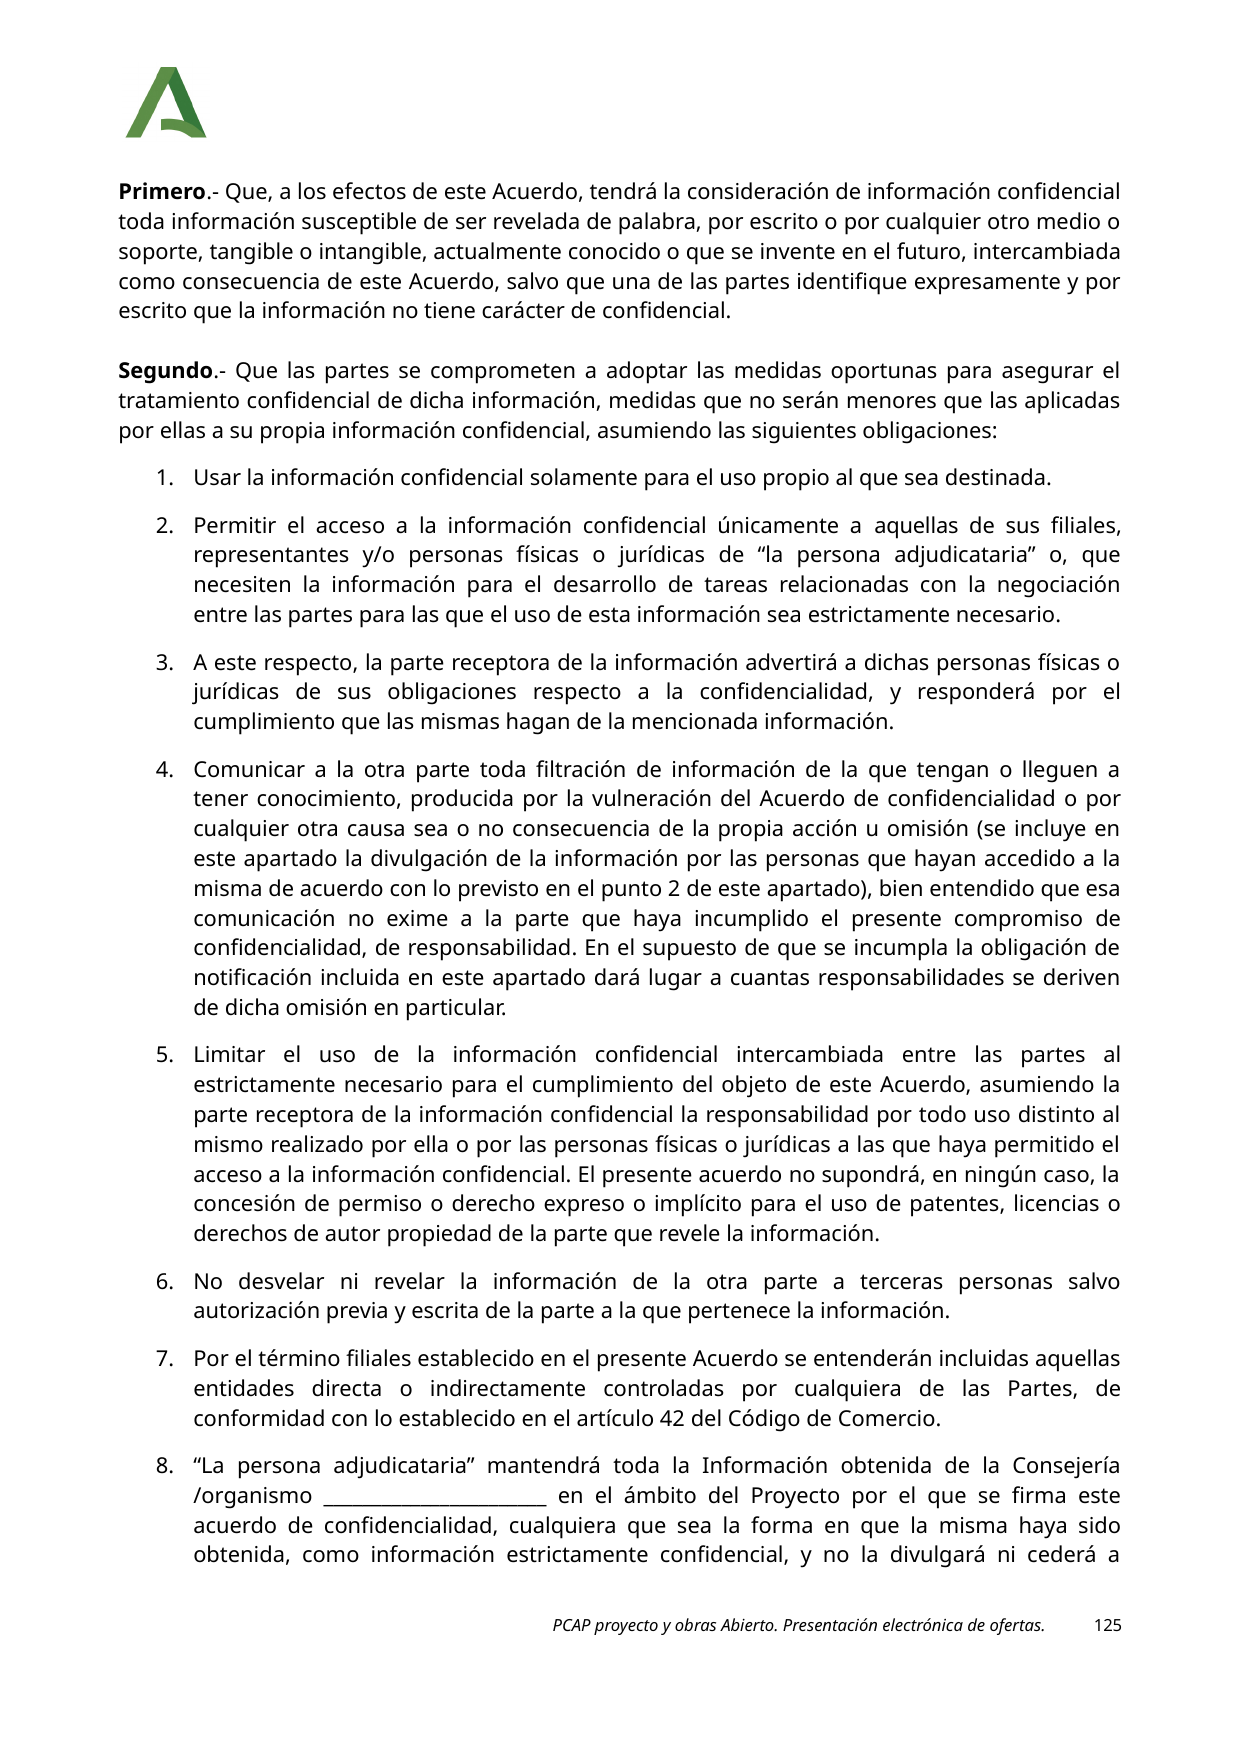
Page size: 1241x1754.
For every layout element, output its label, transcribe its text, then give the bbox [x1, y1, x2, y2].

text Primero.- Que, a los efectos de este Acuerdo, tendrá la consideración de información confidencial toda información susceptible de ser revelada de palabra, por escrito o por cualquier otro medio o soporte, tangible o intangible, actualmente conocido o que se invente en el futuro, intercambiada como consecuencia de este Acuerdo, salvo que una de las partes identifique expresamente y por escrito que la información no tiene carácter de confidencial. [118, 176, 1122, 325]
list Comunicar a la otra parte toda filtración de información de la que tengan o lleguen a tener conocimiento, producida por la vulneración del Acuerdo de confidencialidad o por cualquier otra causa sea o no consecuencia de la propia acción u omisión (se incluye en este apartado la divulgación de la información por las personas que hayan accedido a la misma de acuerdo con lo previsto en el punto 2 de este apartado), bien entendido que esa comunicación no exime a la parte que haya incumplido el presente compromiso de confidencialidad, de responsabilidad. En el supuesto de que se incumpla la obligación de notificación incluida en este apartado dará lugar a cuantas responsabilidades se deriven de dicha omisión en particular. [156, 754, 1122, 1022]
list No desvelar ni revelar la información de la otra parte a terceras personas salvo autorización previa y escrita de la parte a la que pertenece la información. [156, 1266, 1122, 1325]
list Permitir el acceso a la información confidencial únicamente a aquellas de sus filiales, representantes y/o personas físicas o jurídicas de “la persona adjudicataria” o, que necesiten la información para el desarrollo de tareas relacionadas con la negociación entre las partes para las que el uso de esta información sea estrictamente necesario. [156, 510, 1122, 629]
text Segundo.- Que las partes se comprometen a adoptar las medidas oportunas para asegurar el tratamiento confidencial de dicha información, medidas que no serán menores que las aplicadas por ellas a su propia información confidencial, asumiendo las siguientes obligaciones: [118, 355, 1122, 444]
list Por el término filiales establecido en el presente Acuerdo se entenderán incluidas aquellas entidades directa o indirectamente controladas por cualquiera de las Partes, de conformidad con lo establecido en el artículo 42 del Código de Comercio. [156, 1343, 1122, 1432]
picture [121, 62, 210, 142]
list A este respecto, la parte receptora de la información advertirá a dichas personas físicas o jurídicas de sus obligaciones respecto a la confidencialidad, y responderá por el cumplimiento que las mismas hagan de la mencionada información. [156, 647, 1122, 736]
list Usar la información confidencial solamente para el uso propio al que sea destinada. [156, 462, 1122, 492]
list “La persona adjudicataria” mantendrá toda la Información obtenida de la Consejería /organismo _______________________ en el ámbito del Proyecto por el que se firma este acuerdo de confidencialidad, cualquiera que sea la forma en que la misma haya sido obtenida, como información estrictamente confidencial, y no la divulgará ni cederá a [156, 1450, 1122, 1569]
list Limitar el uso de la información confidencial intercambiada entre las partes al estrictamente necesario para el cumplimiento del objeto de este Acuerdo, asumiendo la parte receptora de la información confidencial la responsabilidad por todo uso distinto al mismo realizado por ella o por las personas físicas o jurídicas a las que haya permitido el acceso a la información confidencial. El presente acuerdo no supondrá, en ningún caso, la concesión de permiso o derecho expreso o implícito para el uso de patentes, licencias o derechos de autor propiedad de la parte que revele la información. [156, 1039, 1122, 1248]
